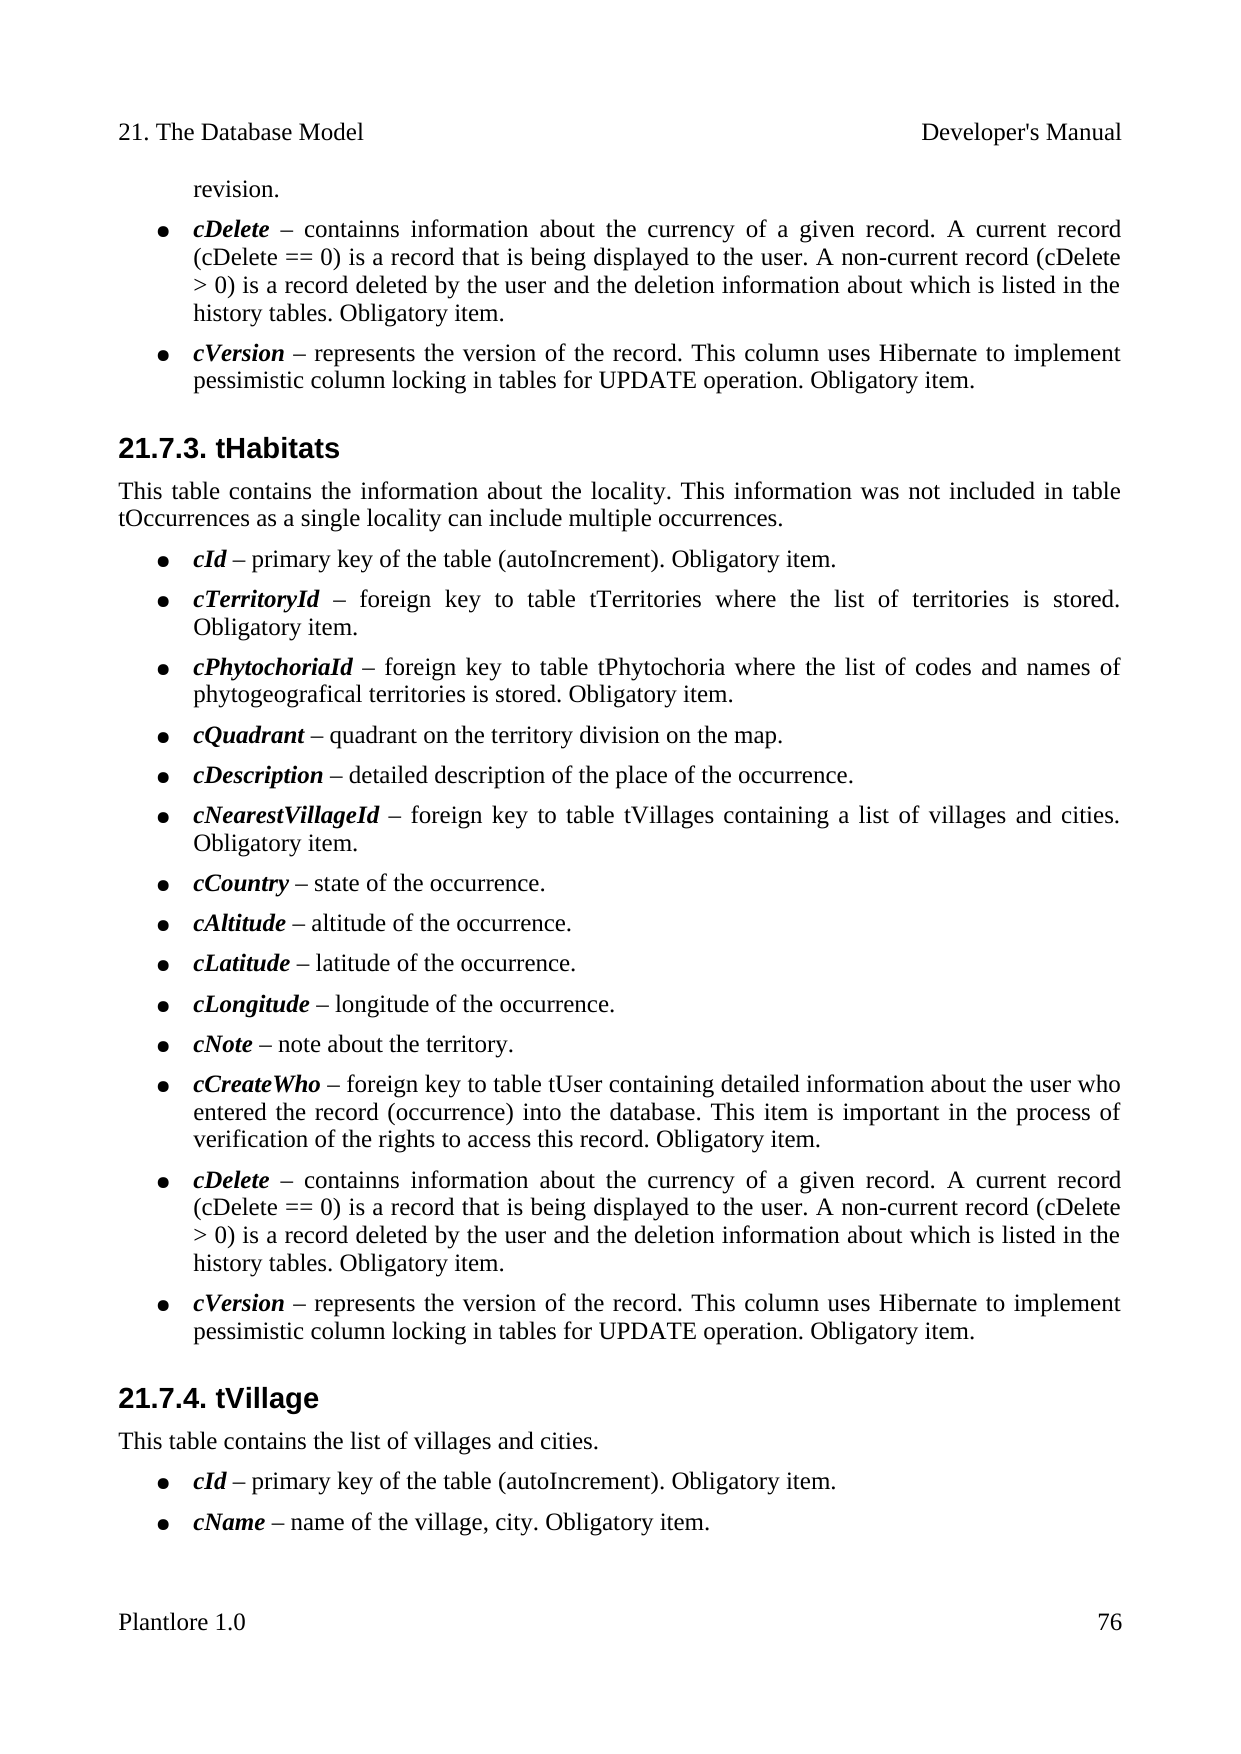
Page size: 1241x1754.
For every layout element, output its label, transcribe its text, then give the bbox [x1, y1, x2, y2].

list cTerritoryId – foreign key to table tTerritories where the list of territories is stored. Obligatory item. [156, 585, 1122, 640]
list cId – primary key of the table (autoIncrement). Obligatory item. [156, 545, 1122, 572]
list cName – name of the village, city. Obligatory item. [156, 1508, 1122, 1535]
list cNearestVillageId – foreign key to table tVillages containing a list of villages and cities. Obligatory item. [156, 801, 1122, 857]
list cQuadrant – quadrant on the territory division on the map. [156, 721, 1122, 748]
list cPhytochoriaId – foreign key to table tPhytochoria where the list of codes and names of phytogeografical territories is stored. Obligatory item. [156, 653, 1122, 708]
list cCreateWho – foreign key to table tUser containing detailed information about the user who entered the record (occurrence) into the database. This item is important in the process of verification of the rights to access this record. Obligatory item. [156, 1070, 1122, 1153]
list revision. [156, 175, 1122, 203]
list cVersion – represents the version of the record. This column uses Hibernate to implement pessimistic column locking in tables for UPDATE operation. Obligatory item. [156, 339, 1122, 394]
list cNote – note about the territory. [156, 1030, 1122, 1058]
subtitle 21.7.4. tVillage [118, 1382, 1122, 1415]
list cDelete – containns information about the currency of a given record. A current record (cDelete == 0) is a record that is being displayed to the user. A non-current record (cDelete > 0) is a record deleted by the user and the deletion information about which is listed in the history tables. Obligatory item. [156, 216, 1122, 326]
list cLongitude – longitude of the occurrence. [156, 990, 1122, 1017]
list cId – primary key of the table (autoIncrement). Obligatory item. [156, 1467, 1122, 1495]
text This table contains the list of villages and cities. [118, 1427, 1122, 1455]
list cCountry – state of the occurrence. [156, 869, 1122, 897]
text This table contains the information about the locality. This information was not included in table tOccurrences as a single locality can include multiple occurrences. [118, 477, 1122, 532]
subtitle 21.7.3. tHabitats [118, 432, 1122, 464]
list cDelete – containns information about the currency of a given record. A current record (cDelete == 0) is a record that is being displayed to the user. A non-current record (cDelete > 0) is a record deleted by the user and the deletion information about which is listed in the history tables. Obligatory item. [156, 1166, 1122, 1277]
list cDescription – detailed description of the place of the occurrence. [156, 761, 1122, 789]
list cVersion – represents the version of the record. This column uses Hibernate to implement pessimistic column locking in tables for UPDATE operation. Obligatory item. [156, 1289, 1122, 1344]
list cLatitude – latitude of the occurrence. [156, 949, 1122, 977]
list cAltitude – altitude of the occurrence. [156, 909, 1122, 937]
